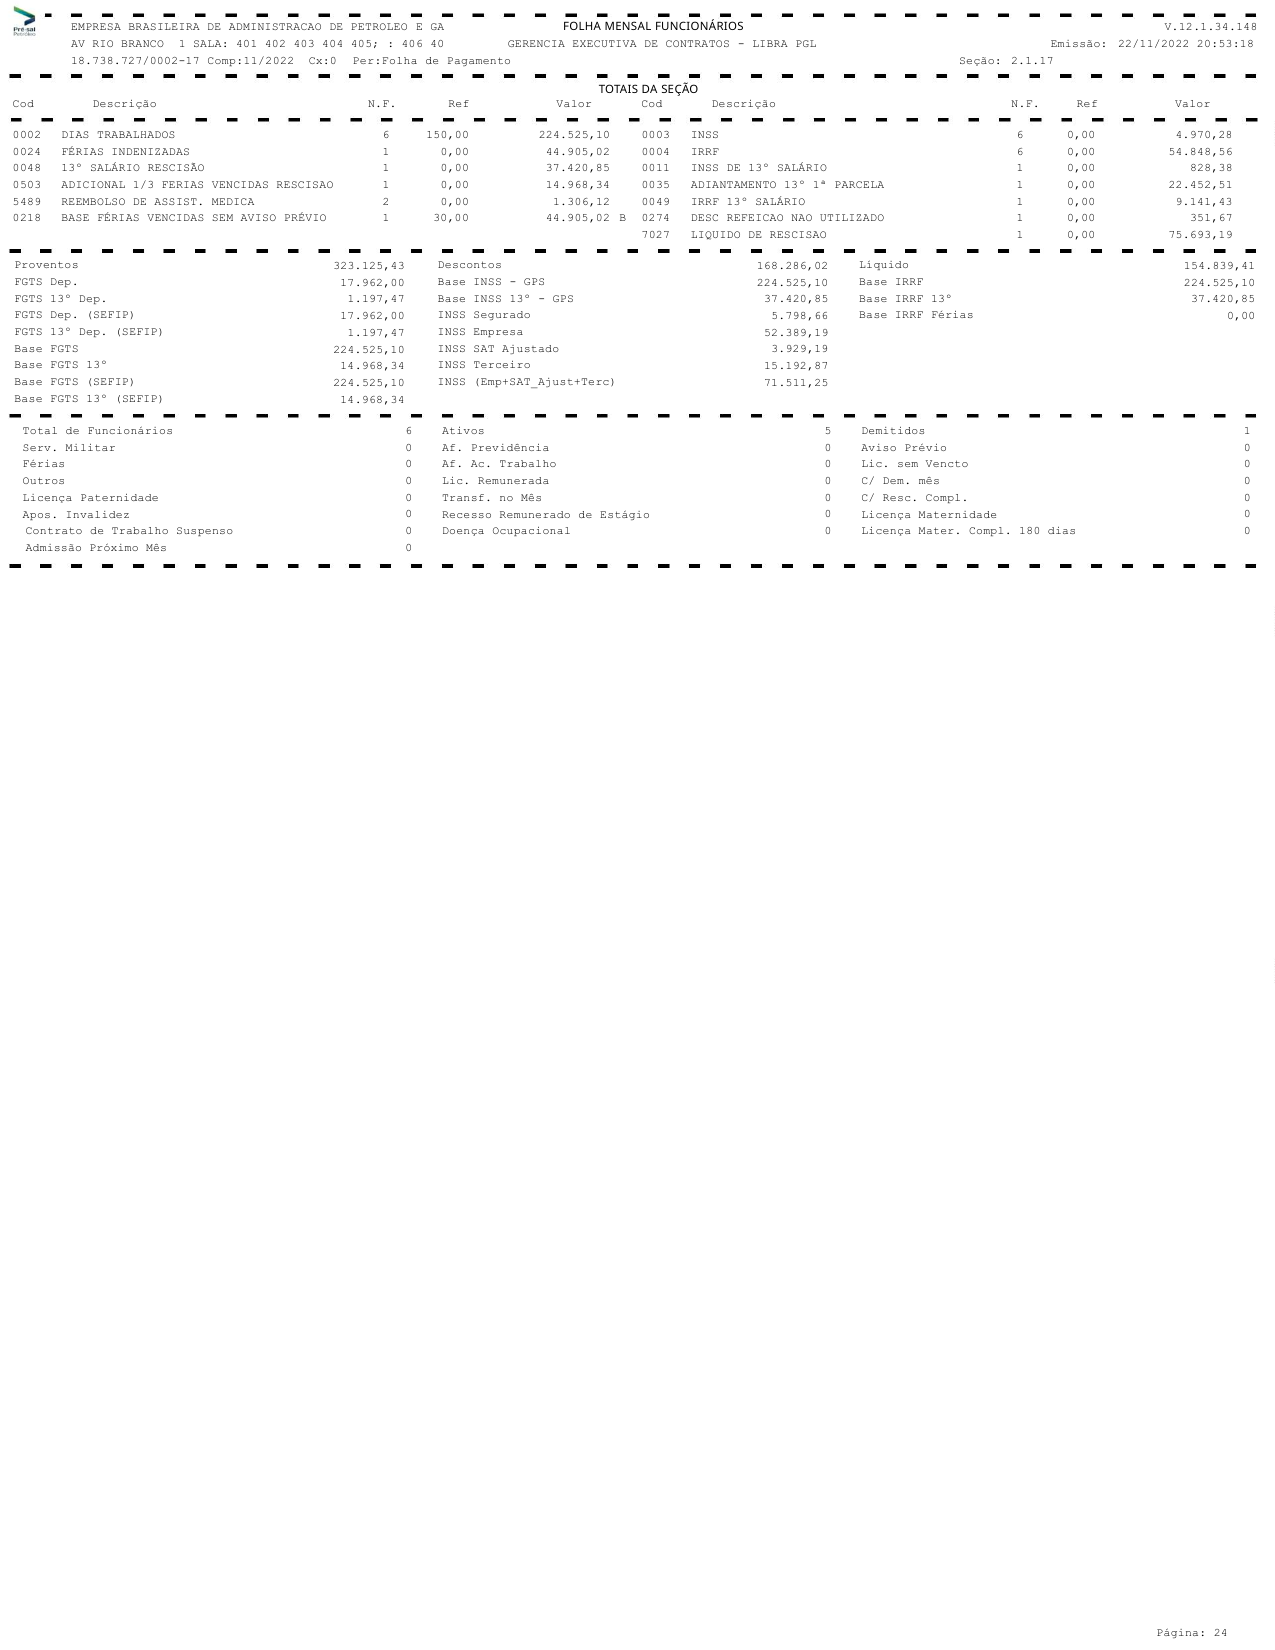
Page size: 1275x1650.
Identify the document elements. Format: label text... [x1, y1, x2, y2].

text 0,00 [1227, 309, 1273, 322]
text 323.125,43 [333, 259, 422, 272]
text 0 [824, 507, 849, 521]
text 0 [824, 524, 849, 537]
text 0,00 [1067, 161, 1113, 174]
text Seção: 2.1.17 [959, 53, 1130, 67]
text Base IRRF Férias [859, 308, 991, 322]
text 0,00 [1067, 144, 1113, 158]
text 30,00 [433, 211, 486, 224]
text 1 [1016, 211, 1041, 224]
text INSS SAT Ajustado [437, 341, 578, 355]
text Transf. no Mês [442, 490, 574, 504]
text Licença Mater. Compl. 180 dias [861, 524, 1102, 537]
text 0049 [641, 194, 687, 208]
text 3.929,19 [771, 342, 846, 356]
text 0 [1244, 507, 1268, 521]
text 0 [1244, 490, 1268, 504]
text FGTS Dep. (SEFIP) [14, 308, 188, 322]
text 71.511,25 [764, 376, 846, 389]
text Doença Ocupacional [442, 524, 675, 537]
text Licença Maternidade [861, 507, 1018, 521]
text V.12.1.34.148 [1164, 20, 1275, 33]
text Licença Paternidade [22, 491, 259, 504]
text Lic. sem Vencto [861, 457, 986, 471]
text 14.968,34 [546, 177, 627, 191]
text 37.420,85 [764, 292, 846, 306]
text Descontos [437, 258, 519, 272]
text Líquido [859, 258, 926, 272]
text Total de Funcionários [22, 424, 196, 437]
text 0 [1244, 524, 1268, 537]
text 6 [405, 424, 429, 437]
text 024 [20, 144, 58, 158]
text 14.968,34 [340, 392, 422, 406]
text 0 [405, 507, 429, 521]
text 224.525,10 [757, 275, 846, 289]
text 54.848,56 [1168, 144, 1250, 158]
text 37.420,85 [1191, 292, 1273, 306]
text 37.420,85 [546, 161, 627, 174]
text 002 [20, 127, 58, 141]
text 0,00 [1067, 127, 1113, 141]
text 154.839,41 [1184, 259, 1273, 272]
text Valor [1175, 97, 1228, 111]
text ADICIONAL 1/3 FERIAS VENCIDAS RESCISAO [61, 178, 359, 191]
text 1.306,12 [553, 194, 627, 208]
text 1 [1016, 194, 1041, 208]
text Base FGTS (SEFIP) [14, 375, 188, 388]
text INSS (Emp+SAT_Ajust+Terc) [437, 375, 642, 388]
text REEMBOLSO DE ASSIST. MEDICA [61, 194, 359, 208]
text Página: 24 [1156, 1626, 1244, 1639]
text 52.389,19 [764, 325, 846, 339]
text ADIANTAMENTO 13º 1ª PARCELA [691, 177, 909, 191]
text Af. Ac. Trabalho [442, 457, 574, 471]
text Ref [448, 97, 487, 111]
text FOLHA MENSAL FUNCIONÁRIOS [563, 20, 767, 33]
text 0,00 [440, 161, 486, 174]
text INSS DE 13º SALÁRIO [691, 161, 909, 174]
text LIQUIDO DE RESCISAO [691, 228, 909, 241]
text 489 [20, 194, 58, 208]
text C/ Resc. Compl. [861, 491, 1018, 504]
text 0 [12, 144, 20, 158]
text Base FGTS 13º [14, 358, 125, 372]
text FÉRIAS INDENIZADAS [61, 144, 210, 158]
text 224.525,10 [1184, 275, 1273, 289]
text 0 [405, 490, 429, 504]
text 0,00 [1067, 211, 1113, 224]
text 1 [1244, 424, 1268, 437]
text 0,00 [1067, 227, 1113, 241]
text 1 [1016, 177, 1041, 191]
text 0 [1244, 457, 1268, 471]
text 9.141,43 [1175, 194, 1250, 208]
text FGTS Dep. [14, 275, 96, 288]
text 0,00 [440, 178, 486, 191]
text 0003 [641, 127, 687, 141]
text 0035 [641, 177, 687, 191]
text 0 [12, 211, 20, 224]
text Aviso Prévio [861, 440, 964, 454]
text 0 [824, 490, 849, 504]
text DESC REFEICAO NAO UTILIZADO [691, 211, 909, 224]
text 150,00 [426, 127, 486, 141]
text Descrição [711, 97, 793, 111]
text 0,00 [1067, 177, 1113, 191]
text 1 [1016, 161, 1041, 174]
text Apos. Invalidez [22, 507, 259, 521]
text 224.525,10 [538, 127, 627, 141]
text 0 [824, 457, 849, 471]
text 351,67 [1190, 211, 1250, 224]
text 0 [405, 474, 429, 487]
text 0 [405, 457, 429, 471]
text 0 [824, 440, 849, 454]
text Valor [556, 97, 609, 111]
text 1 [1016, 227, 1041, 241]
picture [0, 0, 1275, 1650]
text INSS Segurado [437, 308, 594, 322]
text FGTS 13º Dep. [14, 291, 125, 305]
text 4.970,28 [1175, 127, 1250, 141]
text 1 [382, 177, 407, 191]
text N.F. [368, 97, 414, 111]
text 224.525,10 [333, 342, 422, 356]
text 15.192,87 [764, 359, 846, 372]
text BASE FÉRIAS VENCIDAS SEM AVISO PRÉVIO [61, 211, 359, 224]
text Descrição [92, 97, 174, 111]
text 0,00 [440, 144, 486, 158]
text 0004 [641, 144, 687, 158]
text 14.968,34 [340, 359, 422, 372]
text Base FGTS 13º (SEFIP) [14, 392, 188, 405]
text 1 [382, 144, 407, 158]
text 224.525,10 [333, 376, 422, 389]
text 22.452,51 [1168, 178, 1250, 191]
text 0 [1244, 474, 1268, 487]
text 7 [641, 228, 648, 241]
text 048 [20, 161, 58, 174]
text Outros [22, 474, 83, 487]
text 8.738.727/0002-17 Comp:11/2022 Cx:0 Per:Folha de Pagamento [78, 53, 536, 67]
text 0 [12, 127, 20, 141]
text DIAS TRABALHADOS [61, 127, 193, 141]
text 22/11/2022 20:53:18 [1118, 37, 1275, 50]
text 2 [382, 194, 407, 208]
text 0 [1244, 440, 1268, 454]
text 828,38 [1190, 161, 1250, 174]
text AV RIO BRANCO 1 SALA: 401 402 403 404 405; : 406 40 [71, 37, 469, 50]
text 503 [20, 177, 58, 191]
text 0 [12, 177, 20, 191]
text Base IRRF 13º [859, 291, 991, 305]
text 17.962,00 [340, 309, 422, 322]
text 1.197,47 [347, 292, 422, 306]
text Admissão Próximo Mês [25, 541, 259, 554]
text Contrato de Trabalho Suspenso [25, 524, 259, 537]
text 0 [824, 474, 849, 487]
text GERENCIA EXECUTIVA DE CONTRATOS - LIBRA PGL [508, 37, 842, 50]
text INSS Terceiro [437, 358, 578, 372]
text Ativos [442, 424, 502, 437]
text Base INSS 13º - GPS [437, 291, 594, 305]
text 0 [405, 524, 429, 537]
text 1 [382, 211, 407, 224]
text EMPRESA BRASILEIRA DE ADMINISTRACAO DE PETROLEO E GA [71, 20, 469, 33]
text INSS Empresa [437, 325, 541, 338]
text IRRF [691, 144, 736, 158]
text FGTS 13º Dep. (SEFIP) [14, 325, 188, 338]
text 0011 [641, 161, 687, 174]
text 1 [382, 161, 407, 174]
text TOTAIS DA SEÇÃO [598, 82, 723, 96]
text Recesso Remunerado de Estágio [442, 507, 675, 521]
text 0,00 [1067, 194, 1113, 208]
text INSS [691, 127, 736, 141]
text Cod [641, 97, 680, 111]
text 17.962,00 [340, 275, 422, 289]
text C/ Dem. mês [861, 474, 986, 487]
text 0 [12, 161, 20, 174]
text 13º SALÁRIO RESCISÃO [61, 161, 226, 174]
text 168.286,02 [757, 259, 846, 272]
text 1.197,47 [347, 325, 422, 339]
text 5 [12, 194, 20, 208]
text 0 [405, 540, 429, 554]
text 44.905,02 [546, 144, 627, 158]
text 6 [1016, 144, 1041, 158]
text Férias [22, 457, 83, 471]
text Serv. Militar [22, 440, 196, 454]
text Base IRRF [859, 275, 941, 288]
text 75.693,19 [1168, 228, 1250, 241]
text 218 [20, 211, 58, 224]
text 0,00 [440, 194, 486, 208]
text 44.905,02 B 0274 [546, 211, 689, 224]
text Base FGTS [14, 341, 188, 355]
text 5 [824, 424, 849, 437]
text Demitidos [861, 424, 943, 437]
text Proventos [14, 258, 96, 272]
text 5.798,66 [771, 309, 846, 322]
text IRRF 13º SALÁRIO [691, 194, 909, 208]
text Af. Previdência [442, 440, 574, 454]
text 027 [648, 228, 687, 241]
text N.F. [1011, 97, 1057, 111]
text 6 [1016, 127, 1041, 141]
text 6 [382, 127, 407, 141]
text 1 [71, 53, 78, 67]
text Cod [12, 97, 51, 111]
text Base INSS - GPS [437, 275, 594, 288]
text Emissão: [1050, 37, 1118, 50]
text Ref [1076, 97, 1115, 111]
text 0 [405, 440, 429, 454]
text Lic. Remunerada [442, 474, 574, 487]
